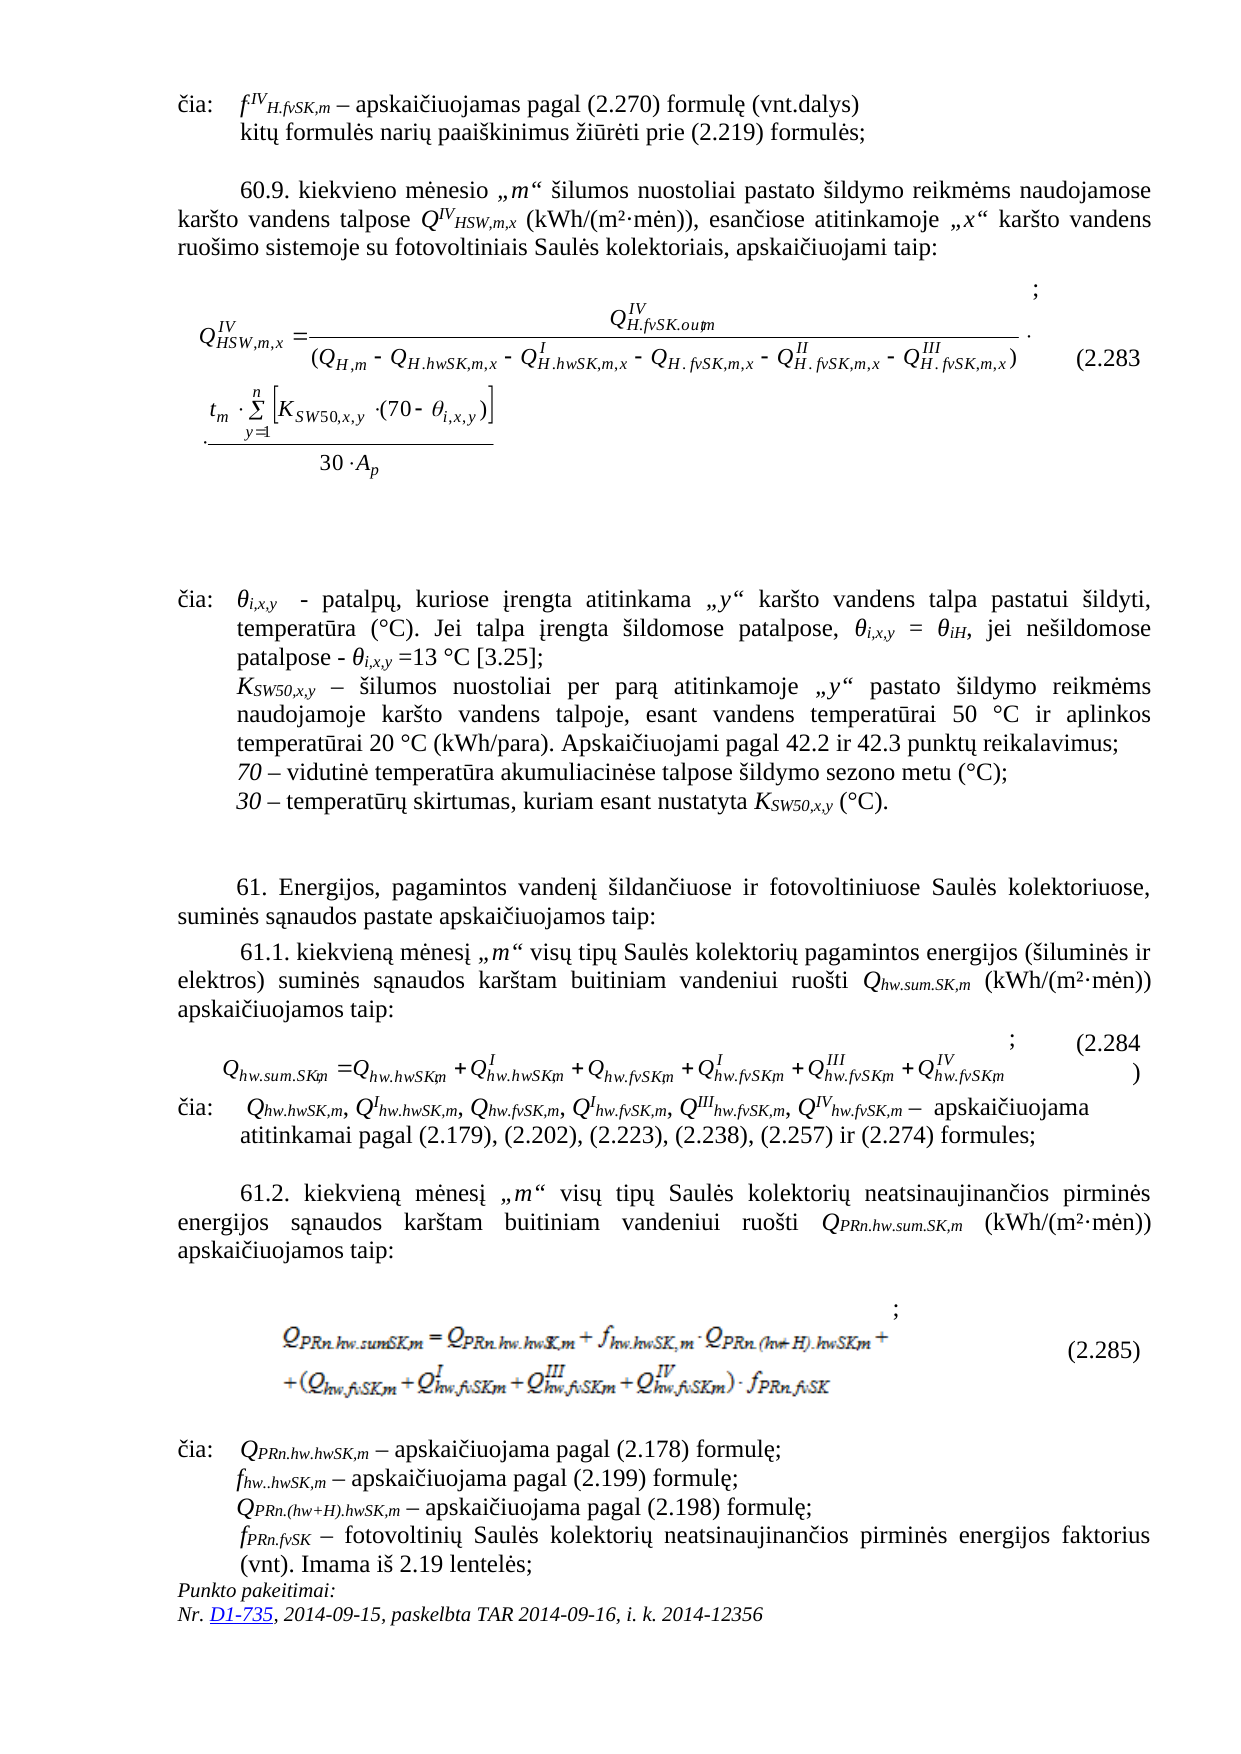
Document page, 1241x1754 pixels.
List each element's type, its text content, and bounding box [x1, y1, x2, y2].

table_header ; [177, 1293, 1000, 1405]
text 61.1. kiekvieną mėnesį „m“ visų tipų Saulės kolektorių pagamintos energijos (šiluminės ir elektros) suminės sąnaudos karštam buitiniam vandeniui ruošti Qhw.sum.SK,m (kWh/(m²·mėn)) apskaičiuojamos taip: [177, 937, 1151, 1023]
text 60.9. kiekvieno mėnesio „m“ šilumos nuostoliai pastato šildymo reikmėms naudojamose karšto vandens talpose QIVHSW,m,x (kWh/(m²·mėn)), esančiose atitinkamoje „x“ karšto vandens ruošimo sistemoje su fotovoltiniais Saulės kolektoriais, apskaičiuojami taip: [177, 175, 1151, 261]
text Punkto pakeitimai: [177, 1578, 1151, 1602]
table_header (2.283) [1058, 261, 1151, 498]
text 61. Energijos, pagamintos vandenį šildančiuose ir fotovoltiniuose Saulės kolektoriuose, suminės sąnaudos pastate apskaičiuojamos taip: [177, 872, 1151, 929]
text fhw..hwSK,m – apskaičiuojama pagal (2.199) formulę; [177, 1463, 1151, 1492]
text fPRn.fvSK – fotovoltinių Saulės kolektorių neatsinaujinančios pirminės energijos faktorius (vnt). Imama iš 2.19 lentelės; [240, 1520, 1151, 1578]
text QPRn.(hw+H).hwSK,m – apskaičiuojama pagal (2.198) formulę; [177, 1492, 1151, 1520]
text čia: θi,x,y - patalpų, kuriose įrengta atitinkama „y“ karšto vandens talpa pastatui šildyti, temperatūra (°C). Jei talpa įrengta šildomose patalpose, θi,x,y = θiH, jei nešildomose patalpose - θi,x,y =13 °C [3.25]; [177, 584, 1151, 671]
text čia: Qhw.hwSK,m, QIhw.hwSK,m, Qhw.fvSK,m, QIhw.fvSK,m, QIIIhw.fvSK,m, QIVhw.fvSK,m – apskaičiuojama atitinkamai pagal (2.179), (2.202), (2.223), (2.238), (2.257) ir (2.274) formules; [177, 1092, 1151, 1149]
text čia: QPRn.hw.hwSK,m – apskaičiuojama pagal (2.178) formulę; [177, 1434, 1151, 1463]
text 70 – vidutinė temperatūra akumuliacinėse talpose šildymo sezono metu (°C); [237, 757, 1151, 786]
text 61.2. kiekvieną mėnesį „m“ visų tipų Saulės kolektorių neatsinaujinančios pirminės energijos sąnaudos karštam buitiniam vandeniui ruošti QPRn.hw.sum.SK,m (kWh/(m²·mėn)) apskaičiuojamos taip: [177, 1178, 1151, 1264]
table_header (2.285) [1000, 1293, 1151, 1405]
table_header ; [177, 1023, 1058, 1092]
table_header ; [177, 261, 1058, 498]
text 30 – temperatūrų skirtumas, kuriam esant nustatyta KSW50,x,y (°C). [177, 786, 1151, 814]
text čia: f.IVH.fvSK,m – apskaičiuojamas pagal (2.270) formulę (vnt.dalys) [177, 89, 1151, 117]
text Nr. D1-735, 2014-09-15, paskelbta TAR 2014-09-16, i. k. 2014-12356 [177, 1602, 1151, 1626]
text kitų formulės narių paaiškinimus žiūrėti prie (2.219) formulės; [240, 117, 1151, 146]
table_header (2.284) [1058, 1023, 1151, 1092]
text KSW50,x,y – šilumos nuostoliai per parą atitinkamoje „y“ pastato šildymo reikmėms naudojamoje karšto vandens talpoje, esant vandens temperatūrai 50 °C ir aplinkos temperatūrai 20 °C (kWh/para). Apskaičiuojami pagal 42.2 ir 42.3 punktų reikalavimus; [237, 671, 1151, 757]
